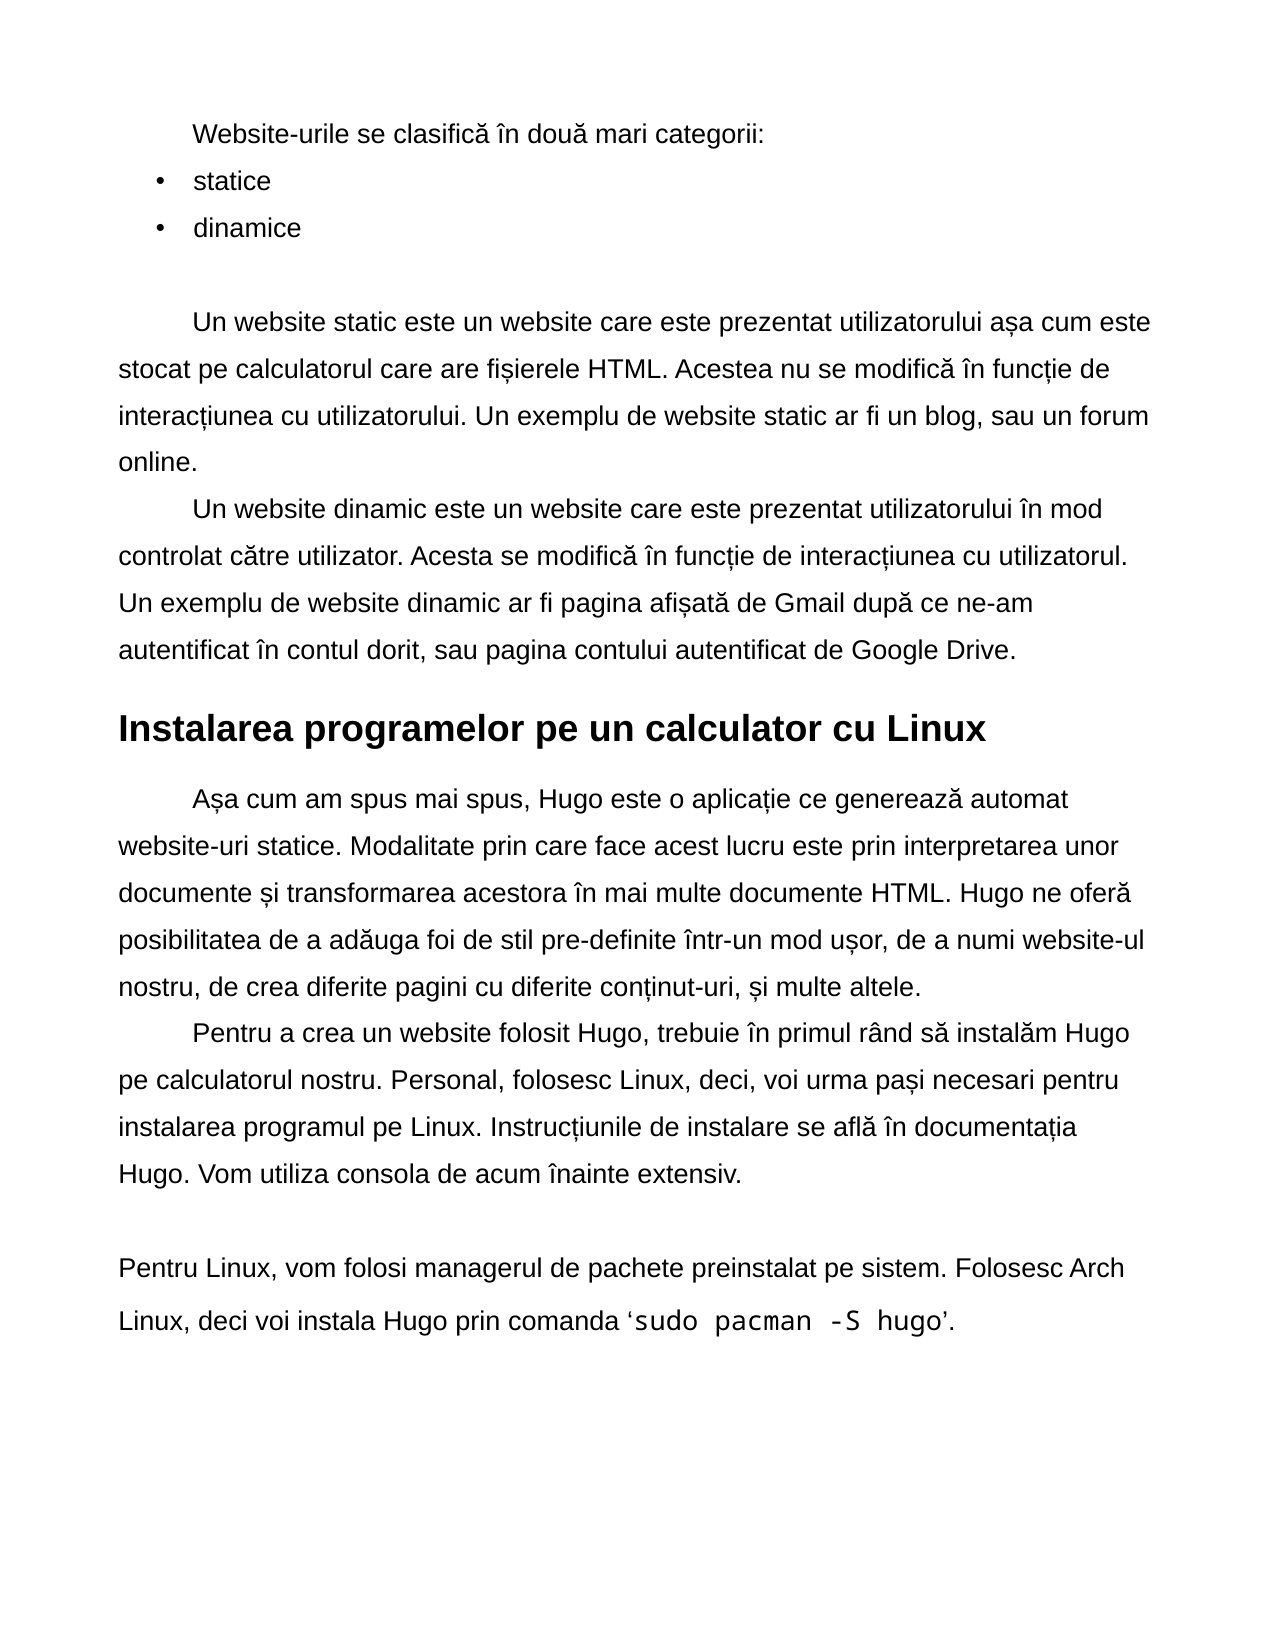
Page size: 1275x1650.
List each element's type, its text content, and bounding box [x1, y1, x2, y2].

list statice [156, 165, 1157, 196]
text Așa cum am spus mai spus, Hugo este o aplicație ce generează automat website-uri statice. Modalitate prin care face acest lucru este prin interpretarea unor documente și transformarea acestora în mai multe documente HTML. Hugo ne oferă posibilitatea de a adăuga foi de stil pre-definite într-un mod ușor, de a numi website-ul nostru, de crea diferite pagini cu diferite conținut-uri, și multe altele. [118, 783, 1157, 1002]
subtitle Instalarea programelor pe un calculator cu Linux [118, 706, 1157, 749]
text Website-urile se clasifică în două mari categorii: [118, 118, 1157, 149]
text Un website static este un website care este prezentat utilizatorului așa cum este stocat pe calculatorul care are fișierele HTML. Acestea nu se modifică în funcție de interacțiunea cu utilizatorului. Un exemplu de website static ar fi un blog, sau un forum online. [118, 306, 1157, 478]
list dinamice [156, 212, 1157, 243]
text Pentru a crea un website folosit Hugo, trebuie în primul rând să instalăm Hugo pe calculatorul nostru. Personal, folosesc Linux, deci, voi urma pași necesari pentru instalarea programul pe Linux. Instrucțiunile de instalare se află în documentația Hugo. Vom utiliza consola de acum înainte extensiv. [118, 1017, 1157, 1189]
text Un website dinamic este un website care este prezentat utilizatorului în mod controlat către utilizator. Acesta se modifică în funcție de interacțiunea cu utilizatorul. Un exemplu de website dinamic ar fi pagina afișată de Gmail după ce ne-am autentificat în contul dorit, sau pagina contului autentificat de Google Drive. [118, 493, 1157, 665]
text Pentru Linux, vom folosi managerul de pachete preinstalat pe sistem. Folosesc Arch Linux, deci voi instala Hugo prin comanda ‘sudo pacman -S hugo’. [118, 1252, 1157, 1338]
